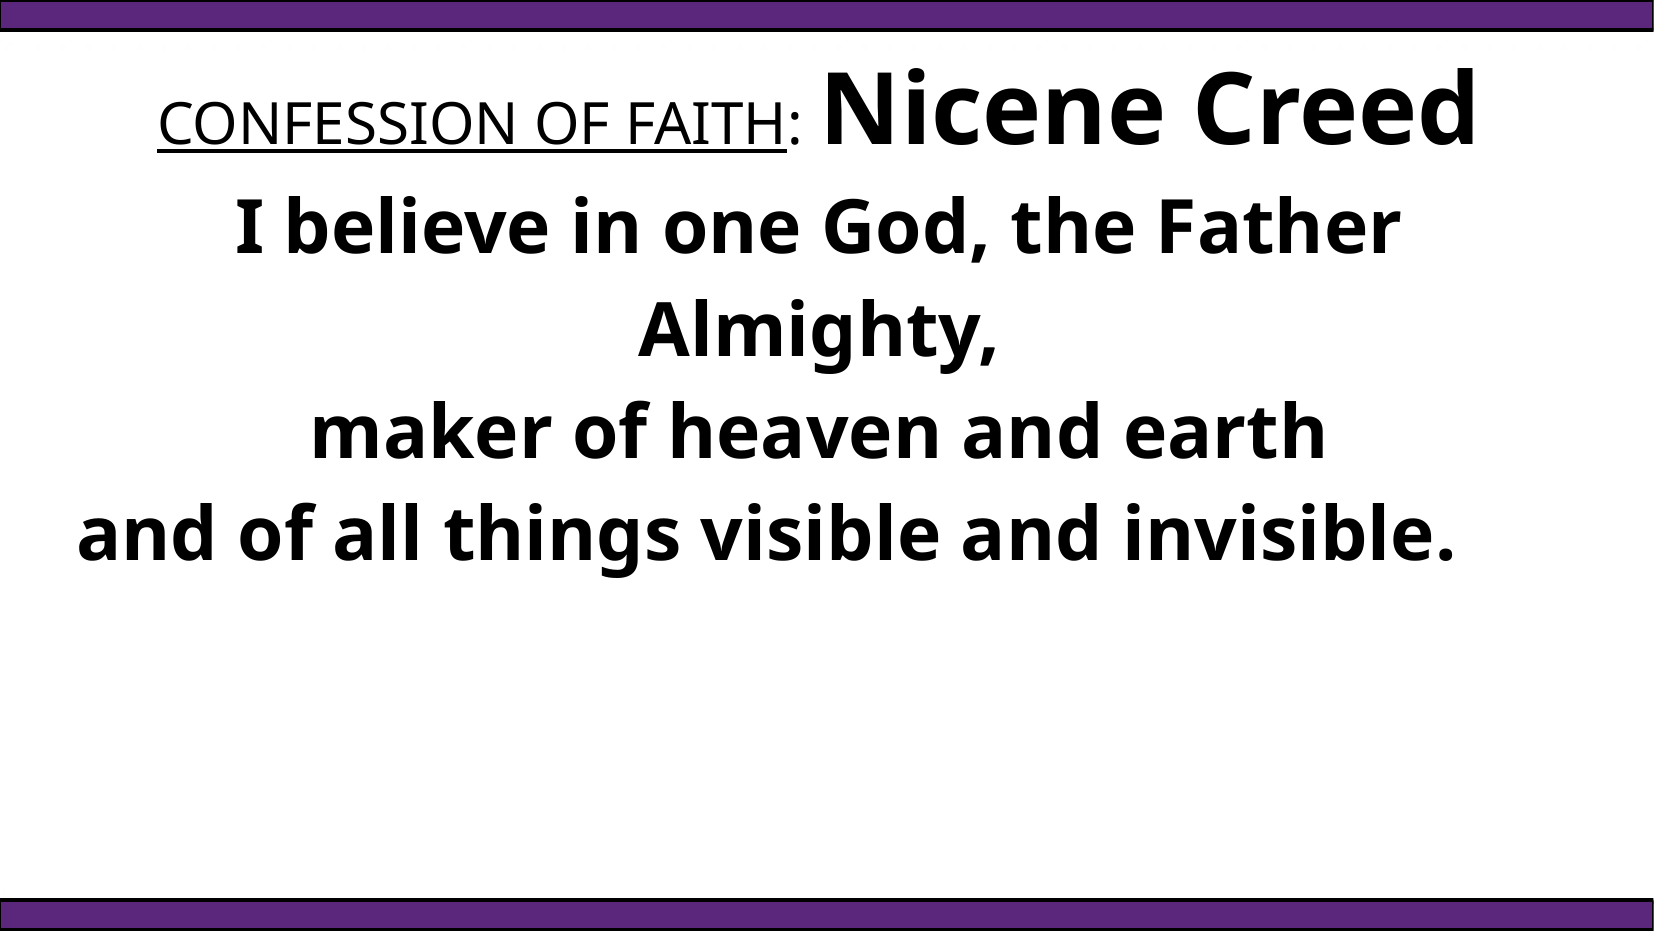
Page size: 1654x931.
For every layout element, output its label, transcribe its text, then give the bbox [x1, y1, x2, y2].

picture [0, 31, 1654, 900]
text_box [0, 0, 1654, 31]
text_box CONFESSION OF FAITH: Nicene Creed I believe in one God, the Father Almighty, maker of heaven and earth and of all things visible and invisible. [60, 30, 1579, 448]
text_box [0, 900, 1654, 931]
